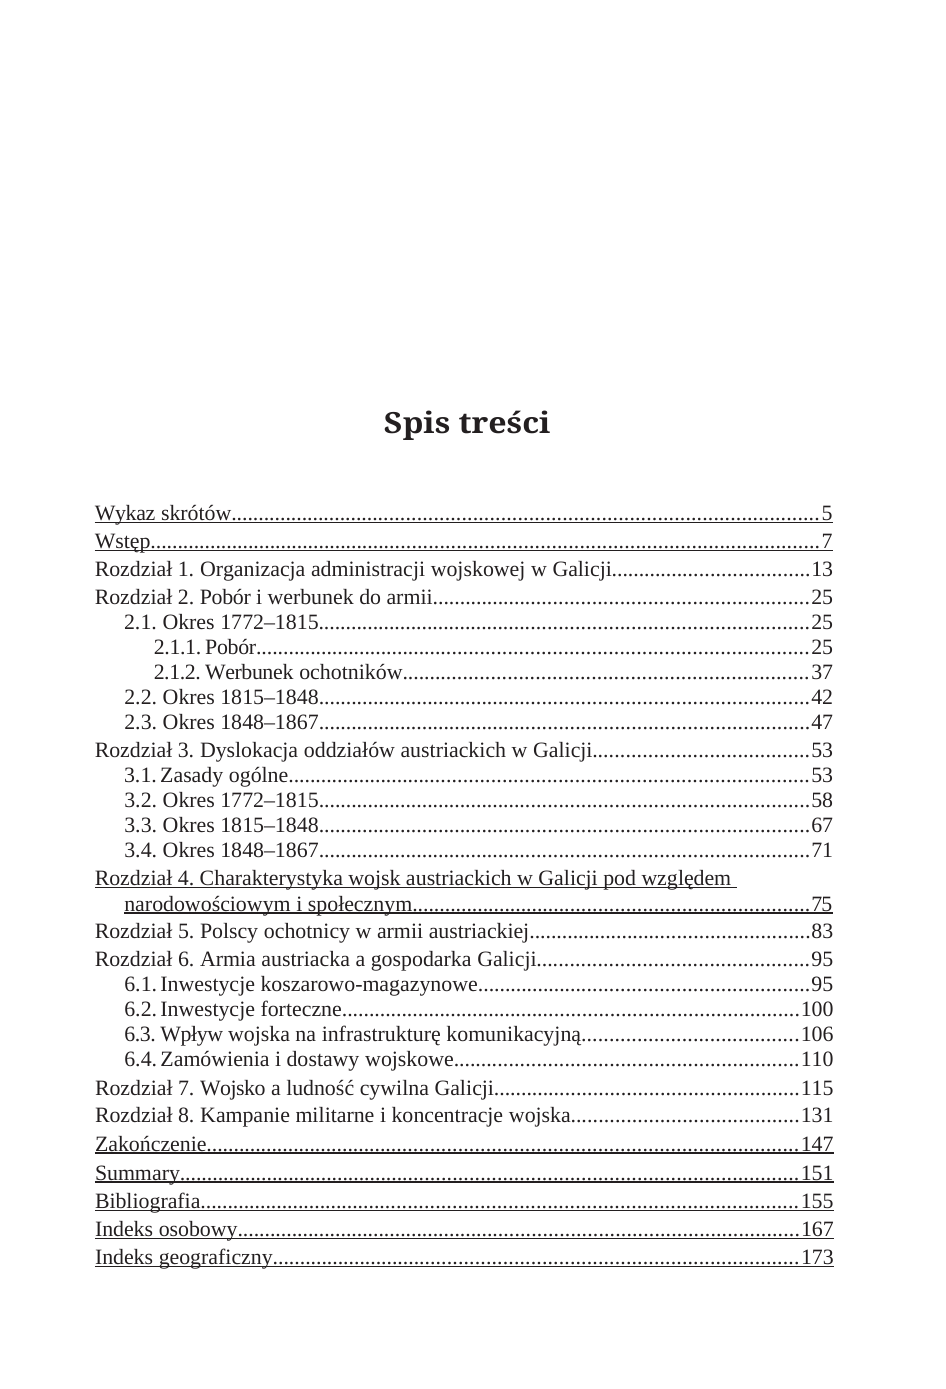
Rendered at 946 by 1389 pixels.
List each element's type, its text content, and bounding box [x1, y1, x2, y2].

text Rozdział 6. Armia austriacka a gospodarka Galicji 95 [94, 946, 879, 972]
list Pobór 25 [153, 634, 879, 659]
text 3.3. Okres 1815–1848 67 [124, 812, 879, 837]
subtitle Spis treści [78, 403, 857, 442]
text Rozdział 1. Organizacja administracji wojskowej w Galicji 13 [94, 556, 879, 582]
text Bibliografia 155 [95, 1188, 879, 1213]
text Summary 151 [95, 1160, 879, 1185]
list Werbunek ochotników 37 [153, 659, 879, 684]
list Zamówienia i dostawy wojskowe 110 [124, 1047, 879, 1072]
text 2.1. Okres 1772–1815 25 [124, 609, 879, 634]
text 3.2. Okres 1772–1815 58 [124, 787, 879, 812]
text Indeks osobowy 167 [95, 1216, 879, 1241]
list Inwestycje forteczne 100 [124, 997, 879, 1022]
text 2.3. Okres 1848–1867 47 [124, 709, 879, 734]
text Rozdział 2. Pobór i werbunek do armii 25 [94, 584, 879, 609]
text Wykaz skrótów 5 [94, 500, 879, 526]
text Rozdział 4. Charakterystyka wojsk austriackich w Galicji pod względem narodowościowym i społecznym 75 [94, 865, 833, 916]
text 3.4. Okres 1848–1867 71 [124, 837, 879, 863]
list Wpływ wojska na infrastrukturę komunikacyjną 106 [124, 1022, 879, 1047]
text 2.2. Okres 1815–1848 42 [124, 684, 879, 709]
text Rozdział 5. Polscy ochotnicy w armii austriackiej 83 [94, 918, 879, 944]
text Rozdział 8. Kampanie militarne i koncentracje wojska 131 [95, 1102, 879, 1128]
list Inwestycje koszarowo-magazynowe 95 [124, 972, 879, 997]
text Rozdział 7. Wojsko a ludność cywilna Galicji 115 [95, 1074, 879, 1100]
text Zakończenie 147 [95, 1131, 879, 1156]
text Indeks geograficzny 173 [95, 1244, 879, 1269]
text Rozdział 3. Dyslokacja oddziałów austriackich w Galicji 53 [94, 737, 879, 762]
text Wstęp 7 [94, 528, 879, 553]
list Zasady ogólne 53 [124, 762, 879, 787]
